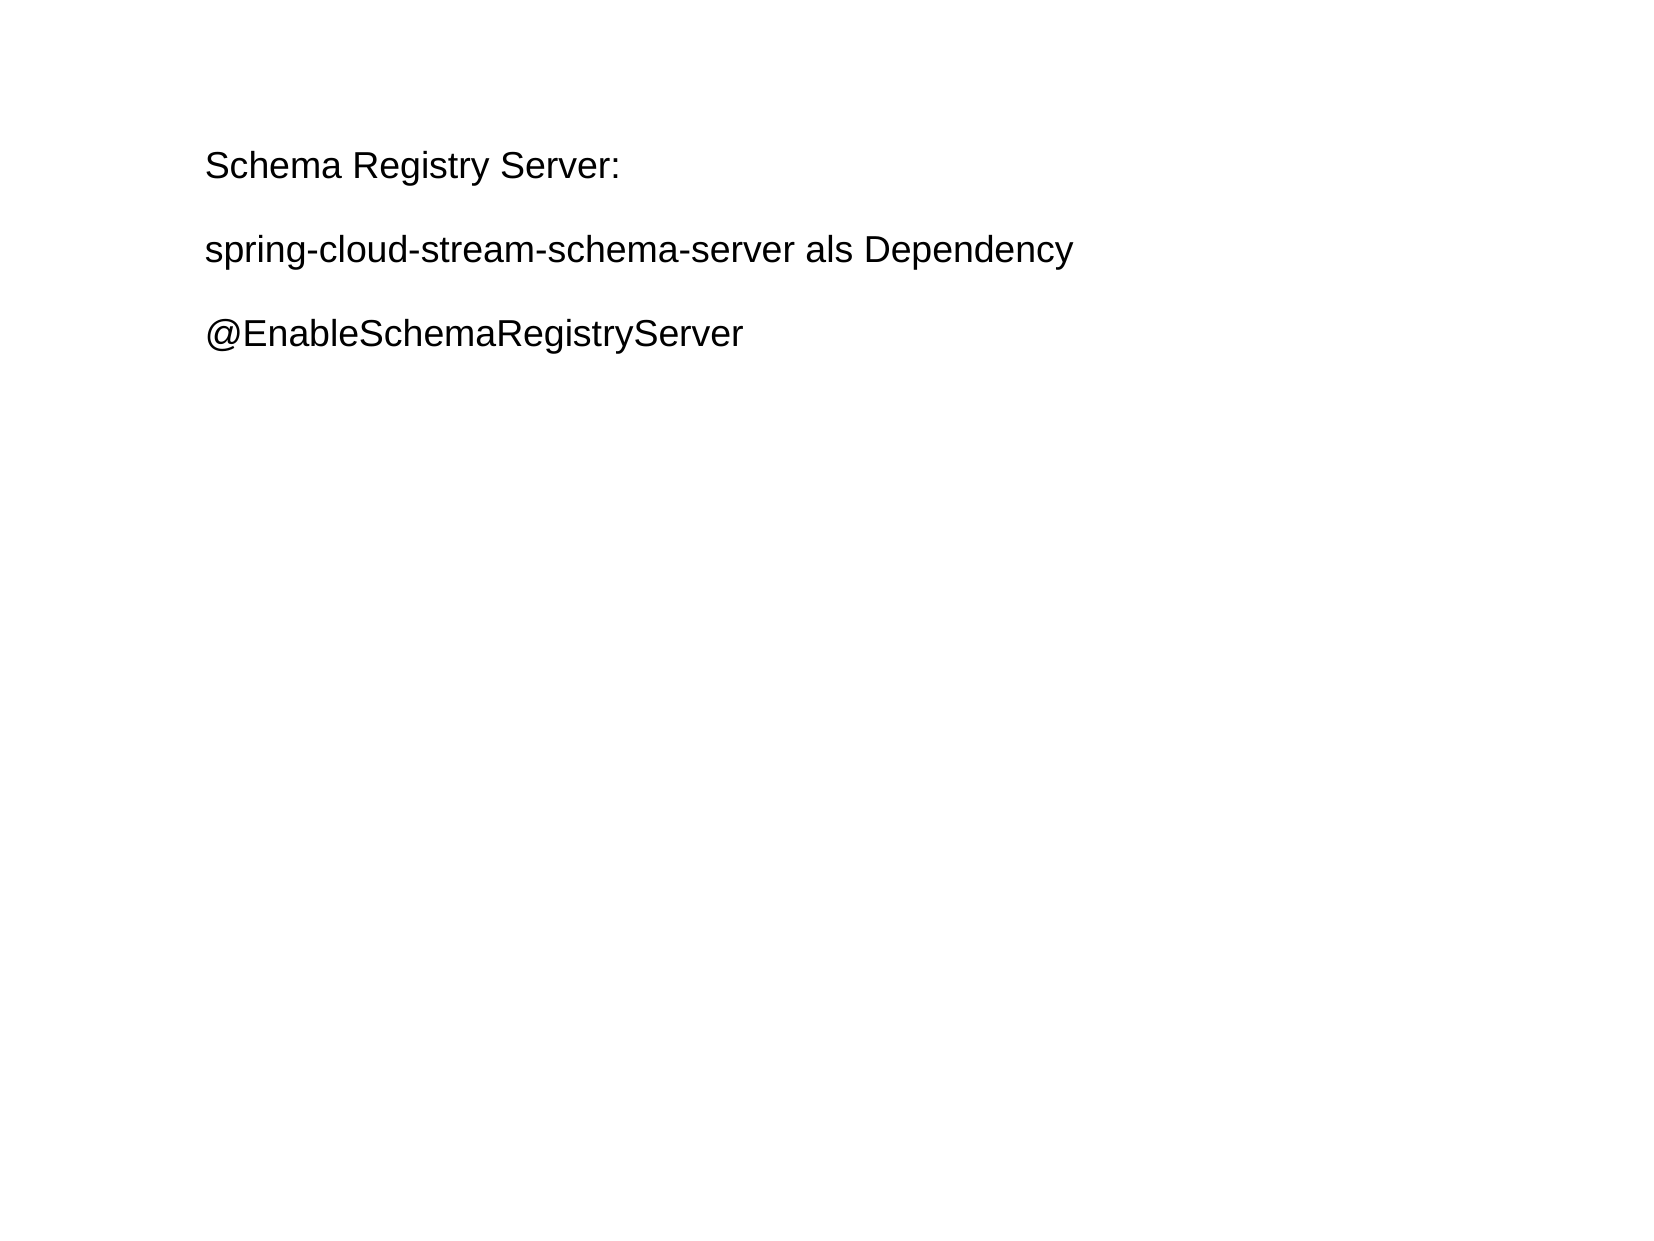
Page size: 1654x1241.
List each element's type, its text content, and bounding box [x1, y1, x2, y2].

text_box Schema Registry Server: spring-cloud-stream-schema-server als Dependency @EnableSchemaRegistryServer [190, 137, 1089, 362]
